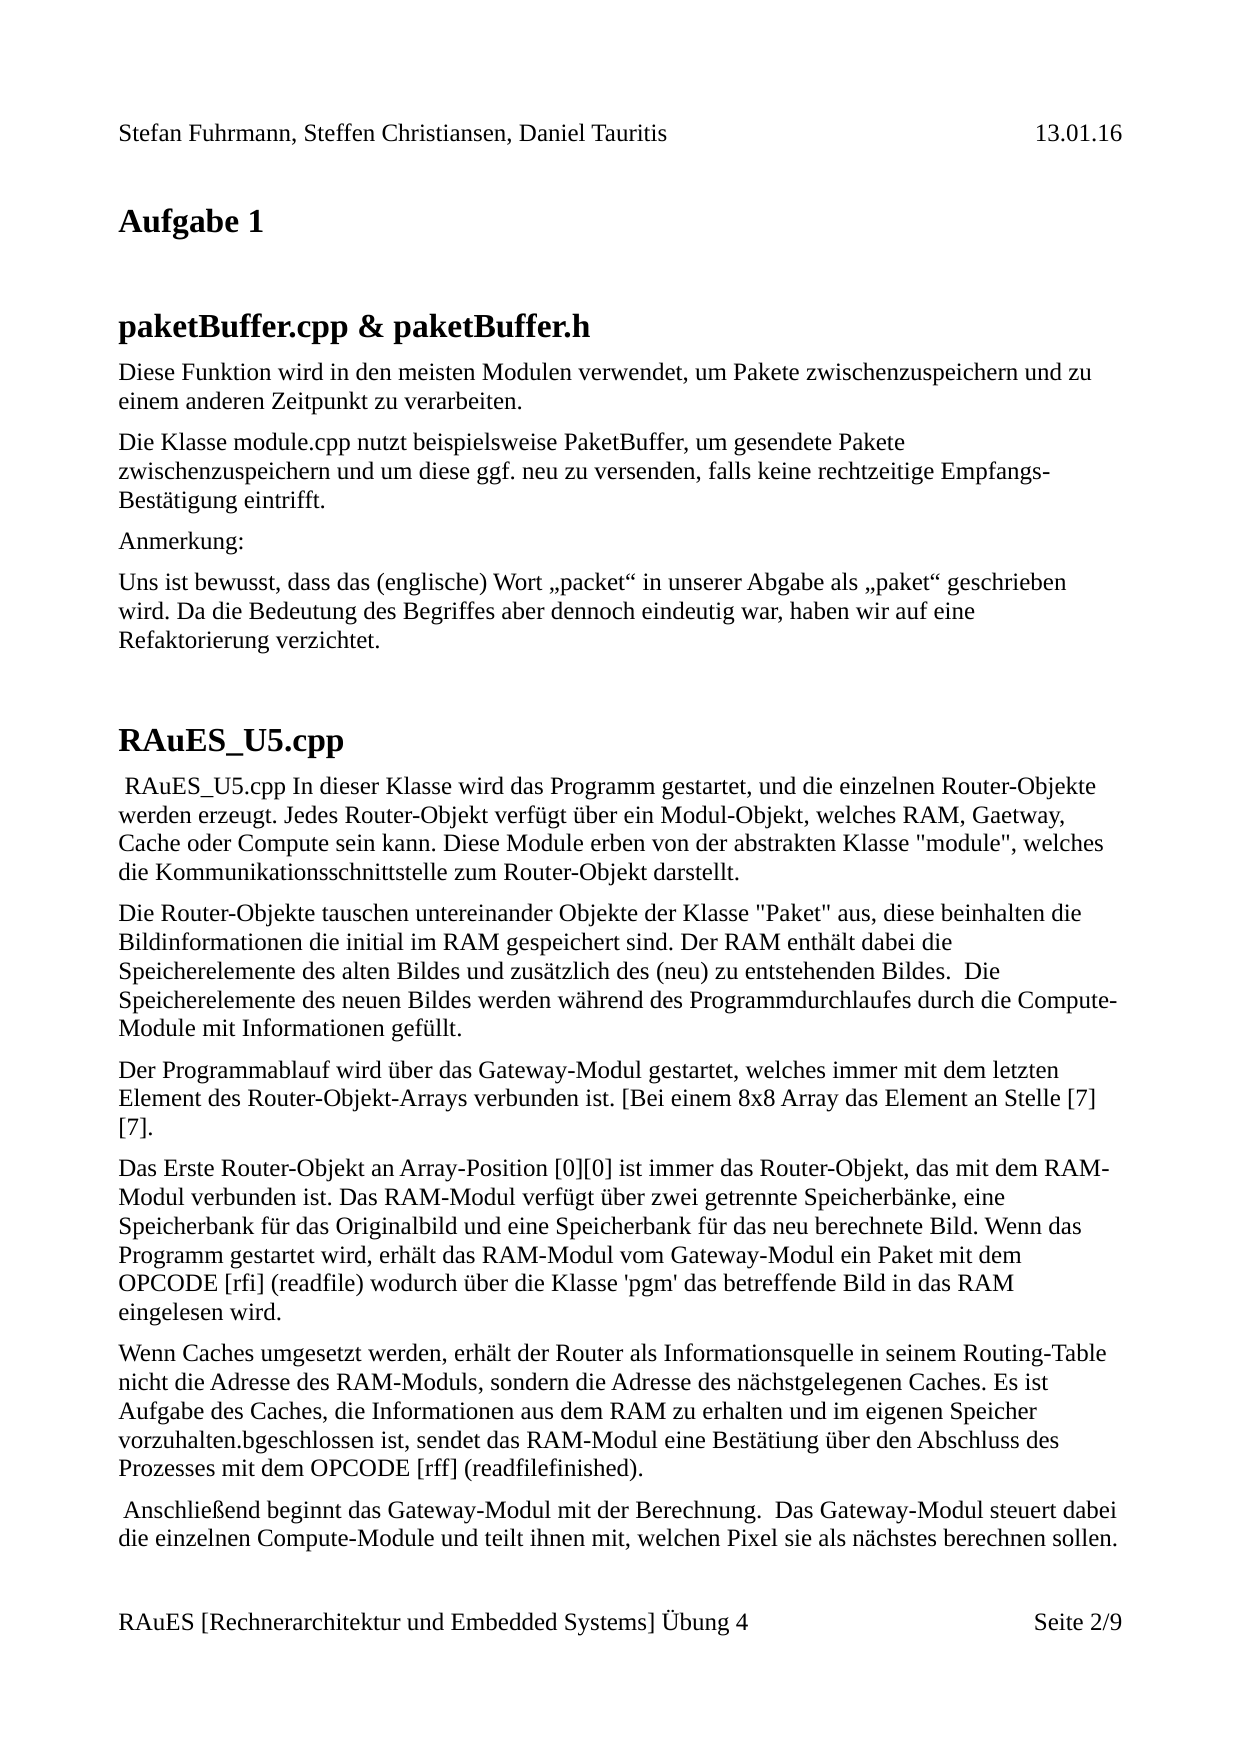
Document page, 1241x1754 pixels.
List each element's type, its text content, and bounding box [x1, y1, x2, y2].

text Wenn Caches umgesetzt werden, erhält der Router als Informationsquelle in seinem Routing-Table nicht die Adresse des RAM-Moduls, sondern die Adresse des nächstgelegenen Caches. Es ist Aufgabe des Caches, die Informationen aus dem RAM zu erhalten und im eigenen Speicher vorzuhalten.bgeschlossen ist, sendet das RAM-Modul eine Bestätiung über den Abschluss des Prozesses mit dem OPCODE [rff] (readfilefinished). [118, 1338, 1122, 1482]
text Das Erste Router-Objekt an Array-Position [0][0] ist immer das Router-Objekt, das mit dem RAM-Modul verbunden ist. Das RAM-Modul verfügt über zwei getrennte Speicherbänke, eine Speicherbank für das Originalbild und eine Speicherbank für das neu berechnete Bild. Wenn das Programm gestartet wird, erhält das RAM-Modul vom Gateway-Modul ein Paket mit dem OPCODE [rfi] (readfile) wodurch über die Klasse 'pgm' das betreffende Bild in das RAM eingelesen wird. [118, 1153, 1122, 1326]
text Anmerkung: [118, 526, 1122, 555]
text Die Router-Objekte tauschen untereinander Objekte der Klasse "Paket" aus, diese beinhalten die Bildinformationen die initial im RAM gespeichert sind. Der RAM enthält dabei die Speicherelemente des alten Bildes und zusätzlich des (neu) zu entstehenden Bildes. Die Speicherelemente des neuen Bildes werden während des Programmdurchlaufes durch die Compute-Module mit Informationen gefüllt. [118, 898, 1122, 1042]
text Der Programmablauf wird über das Gateway-Modul gestartet, welches immer mit dem letzten Element des Router-Objekt-Arrays verbunden ist. [Bei einem 8x8 Array das Element an Stelle [7][7]. [118, 1055, 1122, 1141]
subtitle Aufgabe 1 [118, 201, 1122, 240]
subtitle RAuES_U5.cpp [118, 720, 1122, 758]
text Uns ist bewusst, dass das (englische) Wort „packet“ in unserer Abgabe als „paket“ geschrieben wird. Da die Bedeutung des Begriffes aber dennoch eindeutig war, haben wir auf eine Refaktorierung verzichtet. [118, 567, 1122, 654]
text Anschließend beginnt das Gateway-Modul mit der Berechnung. Das Gateway-Modul steuert dabei die einzelnen Compute-Module und teilt ihnen mit, welchen Pixel sie als nächstes berechnen sollen. [118, 1495, 1122, 1552]
text RAuES_U5.cpp In dieser Klasse wird das Programm gestartet, und die einzelnen Router-Objekte werden erzeugt. Jedes Router-Objekt verfügt über ein Modul-Objekt, welches RAM, Gaetway, Cache oder Compute sein kann. Diese Module erben von der abstrakten Klasse "module", welches die Kommunikationsschnittstelle zum Router-Objekt darstellt. [118, 771, 1122, 886]
text Diese Funktion wird in den meisten Modulen verwendet, um Pakete zwischenzuspeichern und zu einem anderen Zeitpunkt zu verarbeiten. [118, 357, 1122, 415]
subtitle paketBuffer.cpp & paketBuffer.h [118, 306, 1122, 345]
text Die Klasse module.cpp nutzt beispielsweise PaketBuffer, um gesendete Pakete zwischenzuspeichern und um diese ggf. neu zu versenden, falls keine rechtzeitige Empfangs-Bestätigung eintrifft. [118, 427, 1122, 514]
